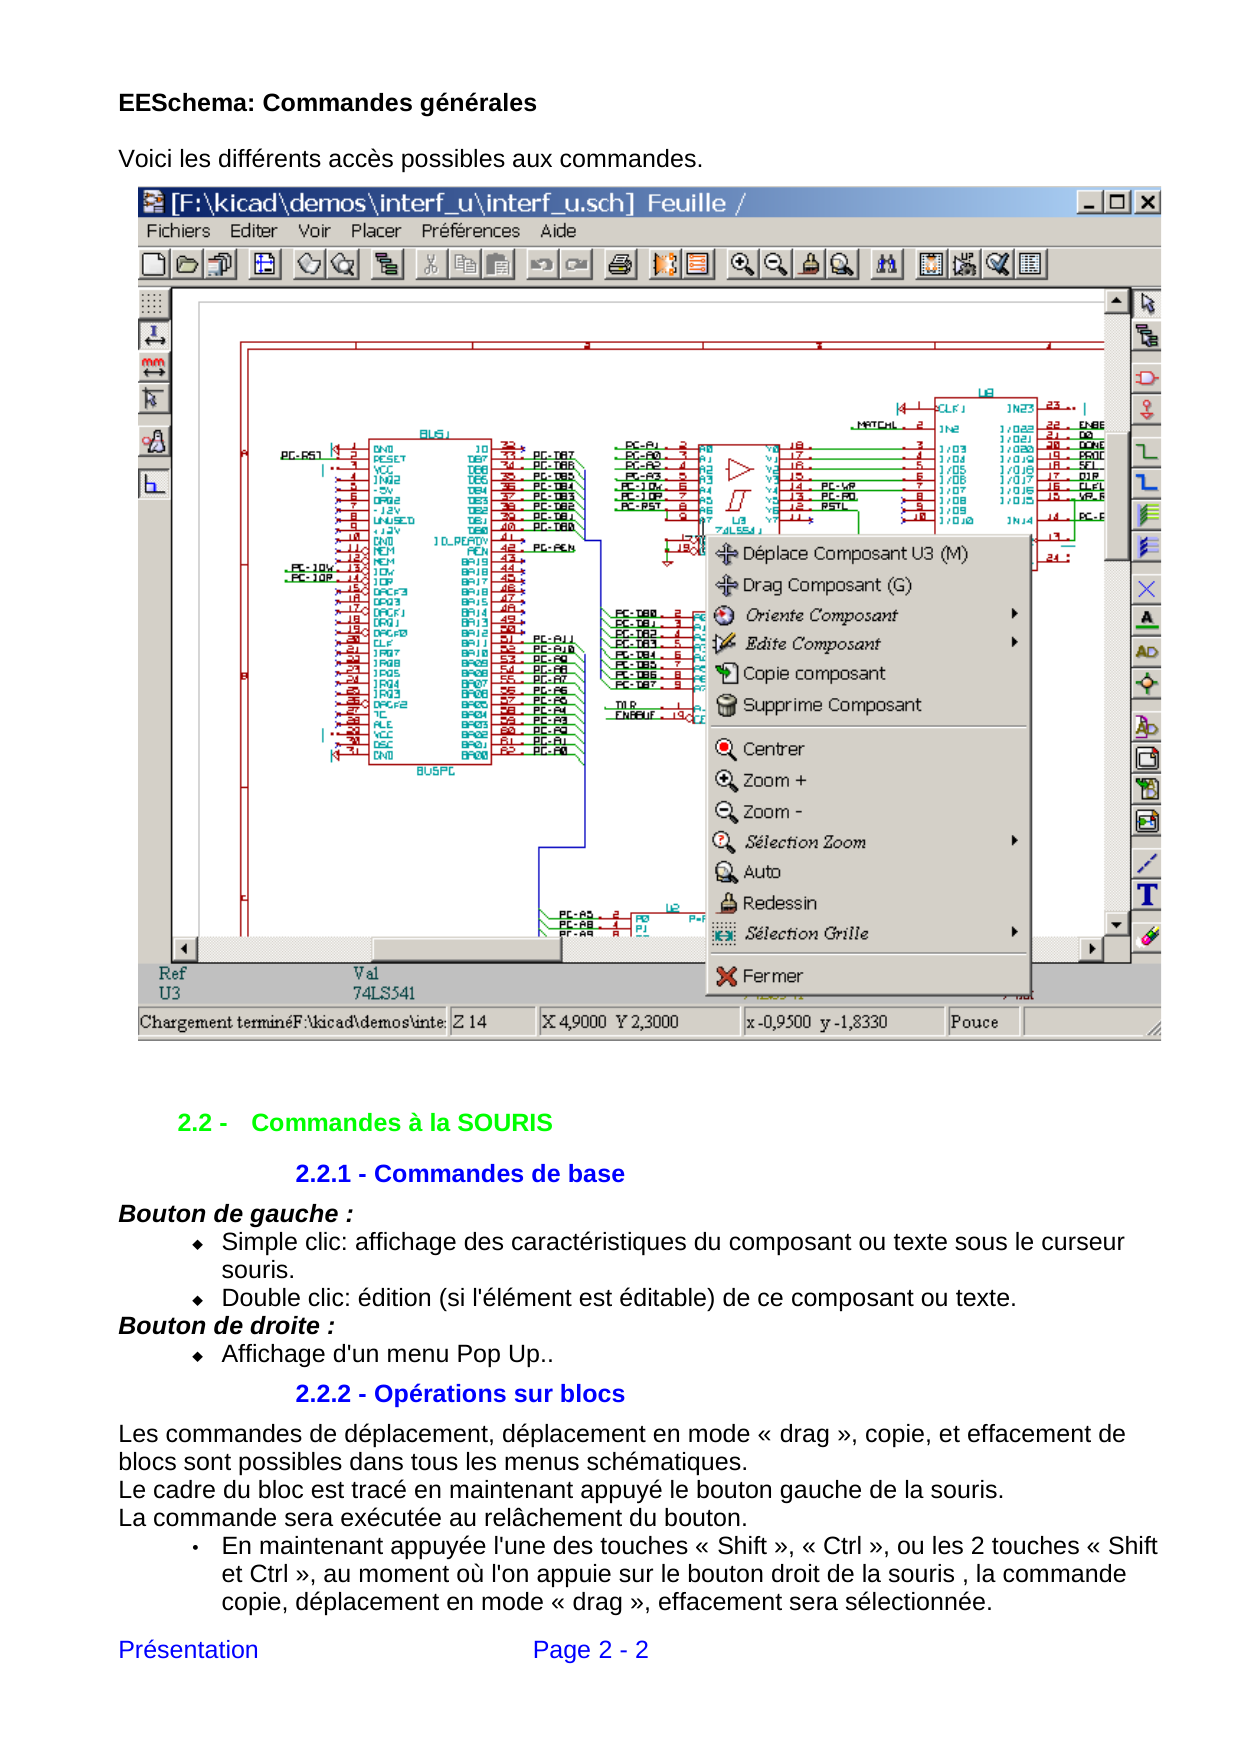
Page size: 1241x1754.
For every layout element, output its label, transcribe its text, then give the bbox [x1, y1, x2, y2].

text La commande sera exécutée au relâchement du bouton. [118, 1504, 1181, 1532]
text Voici les différents accès possibles aux commandes. [118, 144, 1181, 173]
text Bouton de droite : [118, 1312, 1181, 1340]
picture [138, 186, 1162, 1041]
text Bouton de gauche : [118, 1200, 1181, 1228]
subtitle Opérations sur blocs [221, 1380, 1181, 1408]
list Double clic: édition (si l'élément est éditable) de ce composant ou texte. [192, 1284, 1181, 1312]
list Affichage d'un menu Pop Up.. [192, 1340, 1181, 1368]
text Les commandes de déplacement, déplacement en mode « drag », copie, et effacement de blocs sont possibles dans tous les menus schématiques. [118, 1419, 1181, 1476]
text Le cadre du bloc est tracé en maintenant appuyé le bouton gauche de la souris. [118, 1476, 1181, 1504]
list Simple clic: affichage des caractéristiques du composant ou texte sous le curseur souris. [192, 1228, 1181, 1284]
subtitle Commandes à la SOURIS [177, 1108, 1181, 1137]
subtitle Commandes de base [221, 1160, 1181, 1188]
list En maintenant appuyée l'une des touches « Shift », « Ctrl », ou les 2 touches « Shift et Ctrl », au moment où l'on appuie sur le bouton droit de la souris , la commande copie, déplacement en mode « drag », effacement sera sélectionnée. [192, 1532, 1181, 1616]
